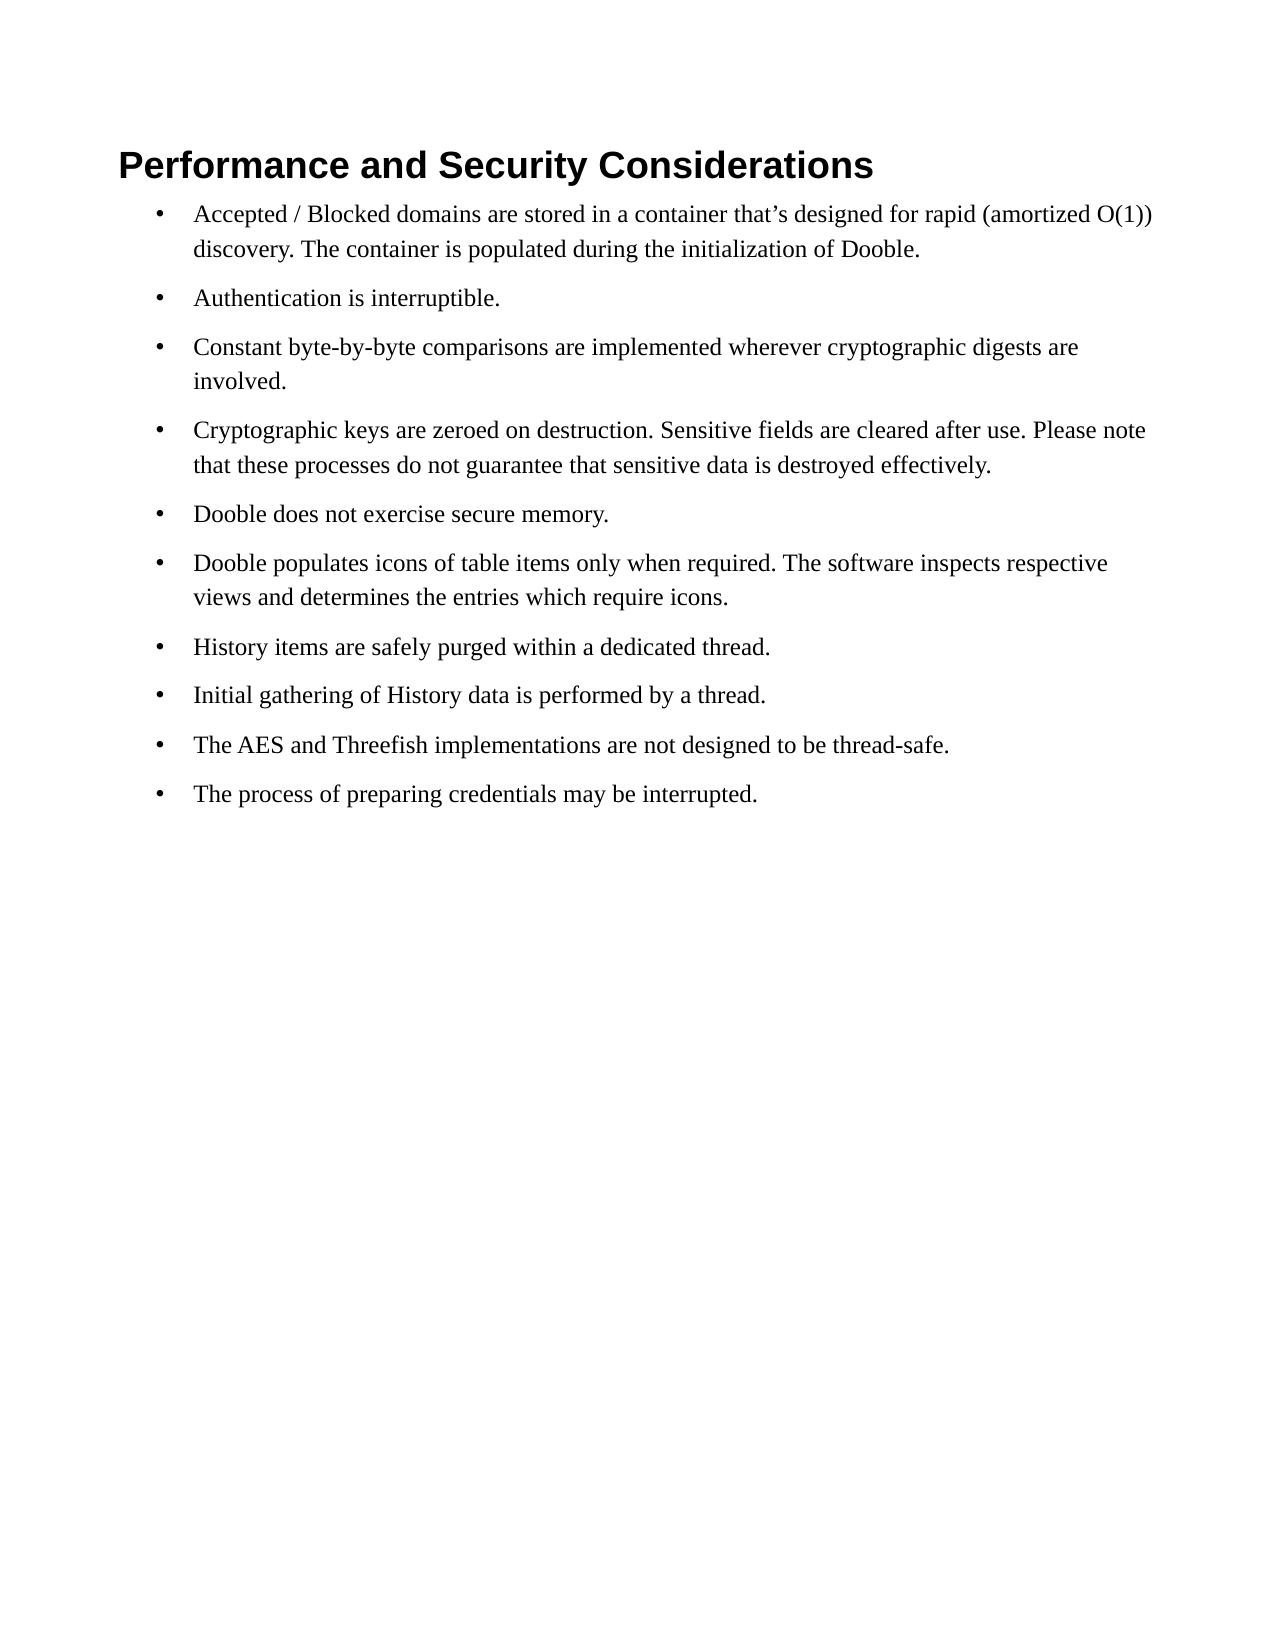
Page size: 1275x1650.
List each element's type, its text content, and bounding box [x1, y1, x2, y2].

list History items are safely purged within a dedicated thread. [156, 632, 1157, 660]
list Dooble populates icons of table items only when required. The software inspects respective views and determines the entries which require icons. [156, 548, 1157, 611]
list Constant byte-by-byte comparisons are implemented wherever cryptographic digests are involved. [156, 332, 1157, 395]
list Initial gathering of History data is performed by a thread. [156, 681, 1157, 709]
list The AES and Threefish implementations are not designed to be thread-safe. [156, 730, 1157, 758]
list Authentication is interruptible. [156, 283, 1157, 312]
list The process of preparing credentials may be interrupted. [156, 779, 1157, 807]
list Cryptographic keys are zeroed on destruction. Sensitive fields are cleared after use. Please note that these processes do not guarantee that sensitive data is destroyed effectively. [156, 415, 1157, 479]
subtitle Performance and Security Considerations [118, 143, 1157, 187]
list Accepted / Blocked domains are stored in a container that’s designed for rapid (amortized O(1)) discovery. The container is populated during the initialization of Dooble. [156, 199, 1157, 262]
list Dooble does not exercise secure memory. [156, 499, 1157, 528]
